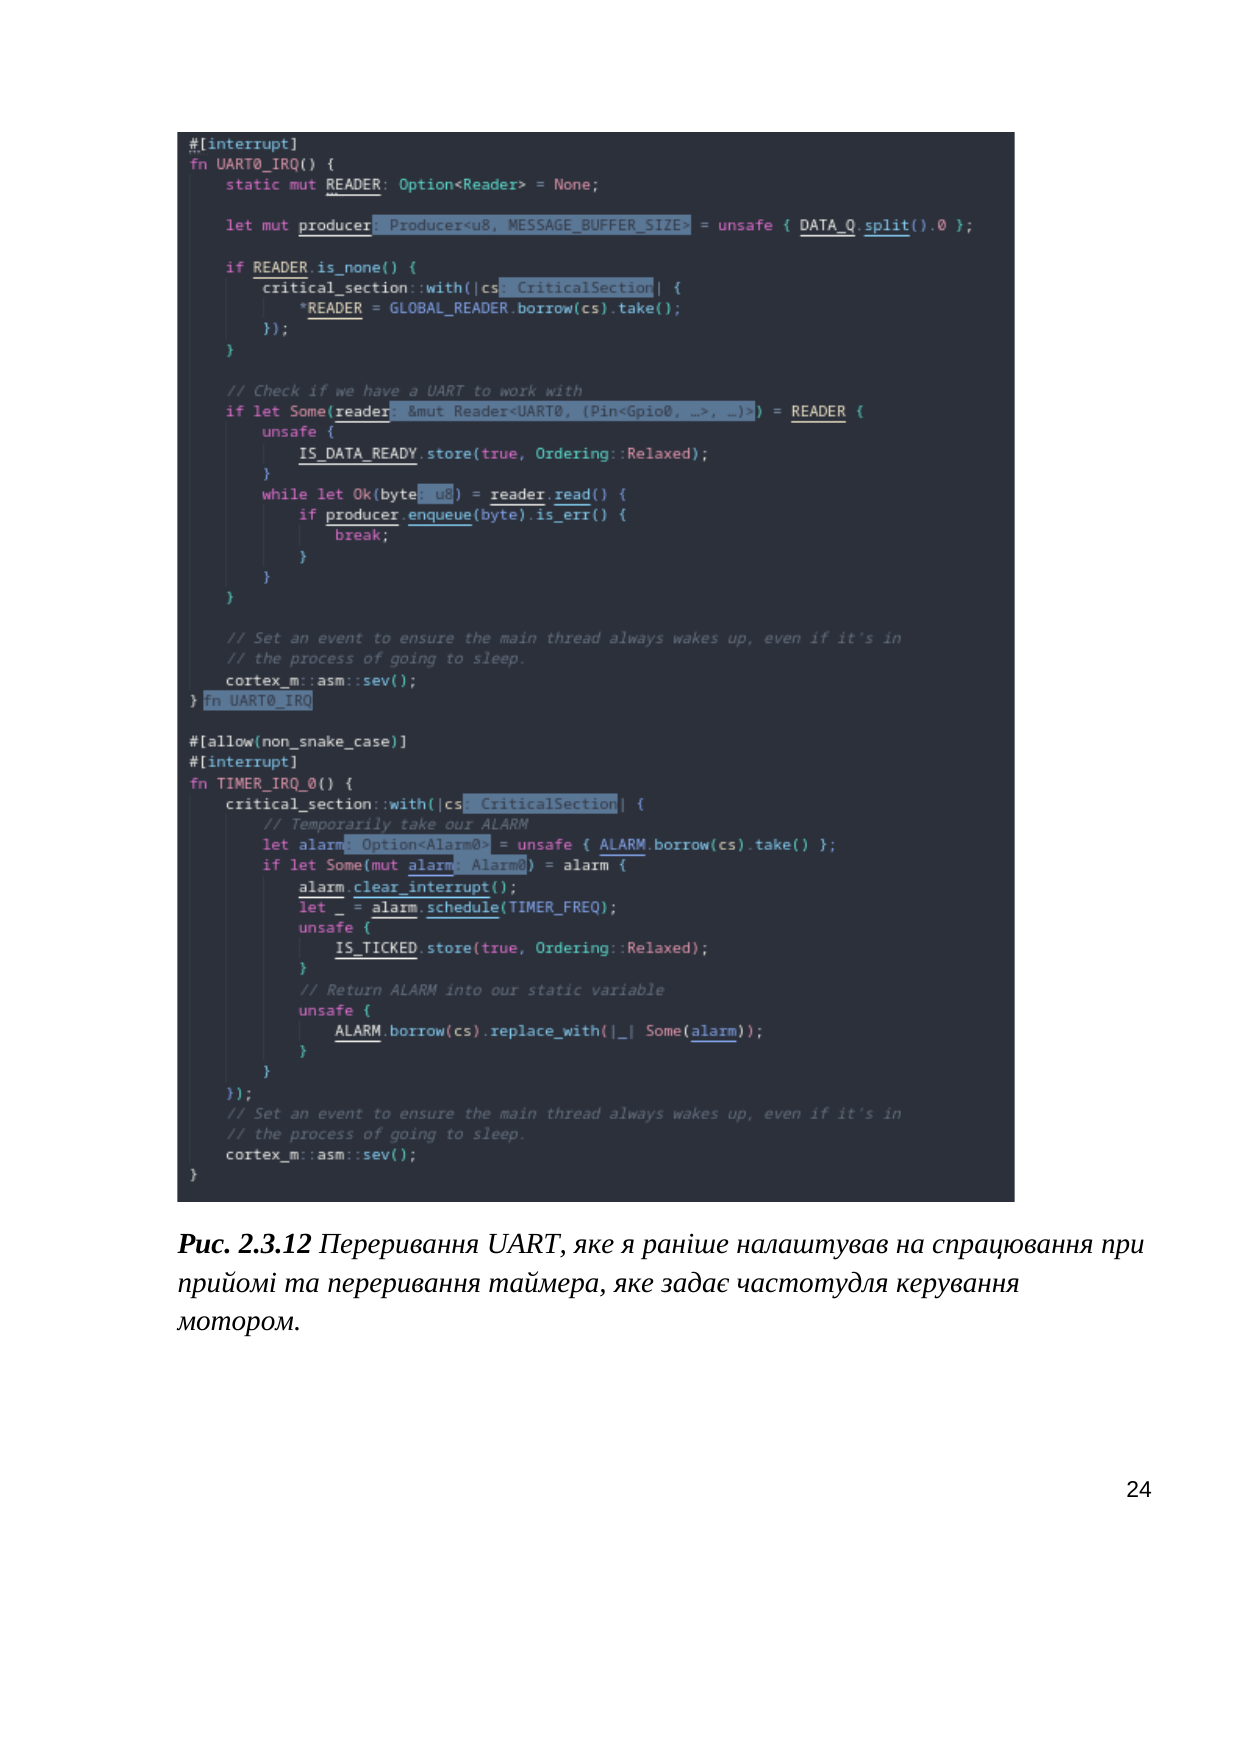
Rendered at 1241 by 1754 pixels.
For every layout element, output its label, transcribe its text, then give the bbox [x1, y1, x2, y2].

text Рис. 2.3.12 Переривання UART, яке я раніше налаштував на спрацювання при прийомі та переривання таймера, яке задає частотудля керування мотором. [177, 1226, 1152, 1337]
picture [177, 132, 1015, 1202]
